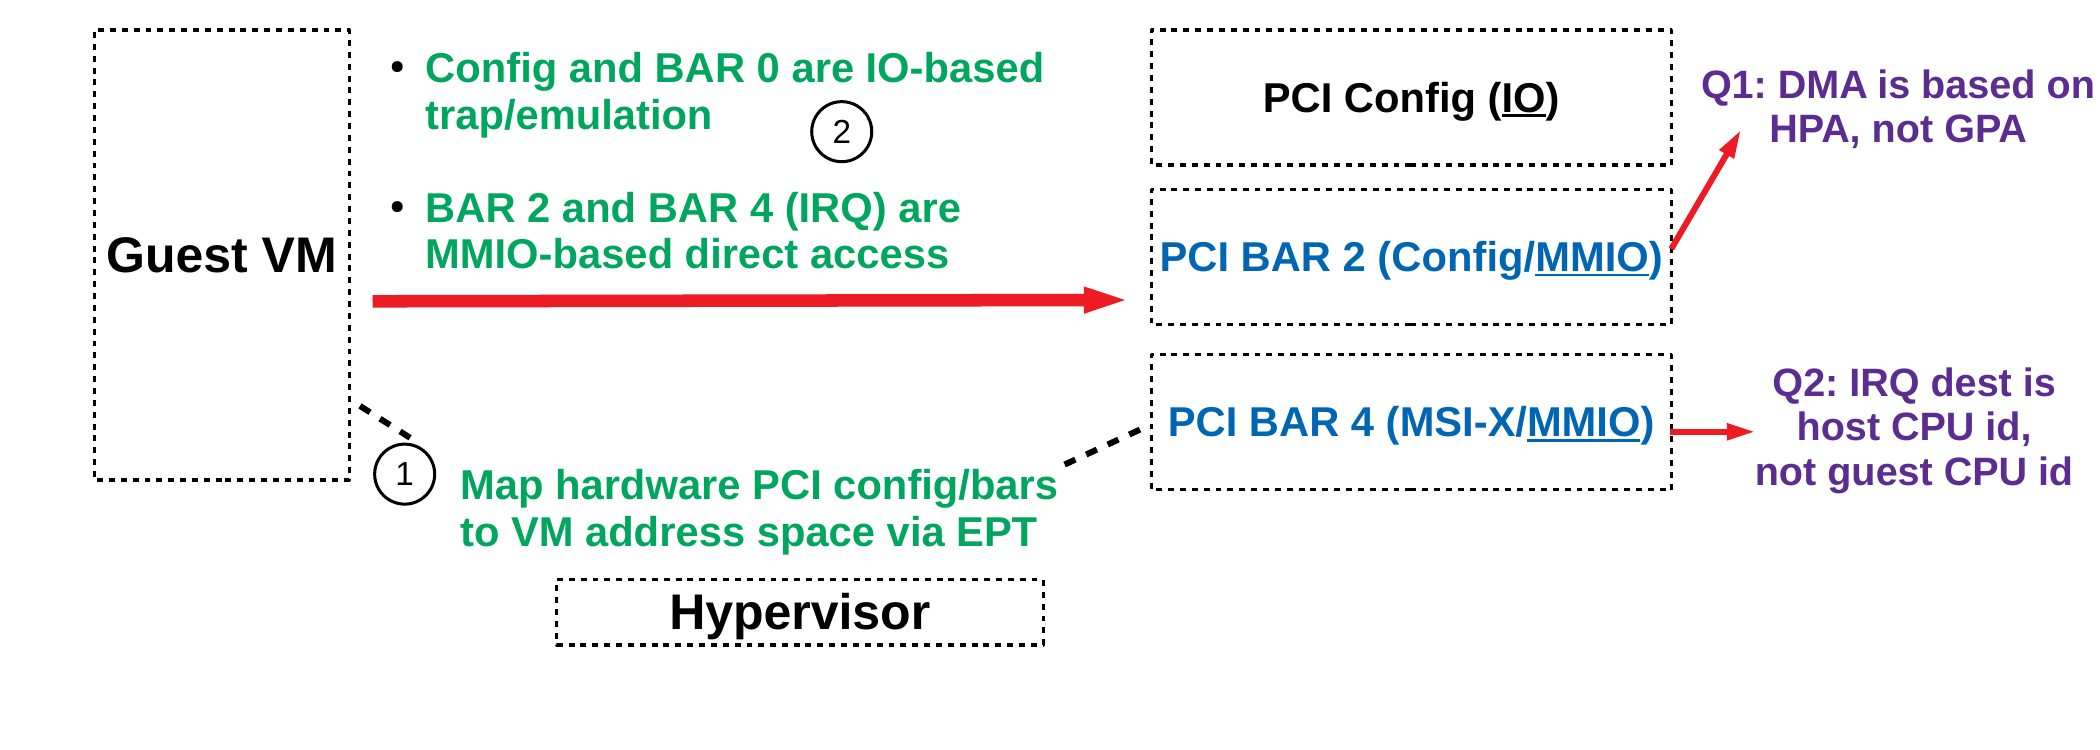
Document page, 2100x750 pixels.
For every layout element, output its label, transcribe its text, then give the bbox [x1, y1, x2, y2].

text_box 2 [811, 101, 872, 162]
text_box PCI BAR 4 (MSI-X/MMIO) [1151, 354, 1672, 490]
text_box Hypervisor [556, 579, 1044, 646]
text_box 1 [374, 444, 435, 505]
text_box PCI Config (IO) [1151, 29, 1672, 165]
text_box Q1: DMA is based on HPA, not GPA [1686, 55, 2100, 159]
text_box Q2: IRQ dest is host CPU id, not guest CPU id [1740, 353, 2089, 501]
text_box Guest VM [94, 29, 350, 481]
text_box Config and BAR 0 are IO-based trap/emulation BAR 2 and BAR 4 (IRQ) are MMIO-based direct access [375, 37, 1096, 286]
text_box PCI BAR 2 (Config/MMIO) [1151, 189, 1672, 325]
text_box Map hardware PCI config/bars to VM address space via EPT [445, 454, 1074, 563]
